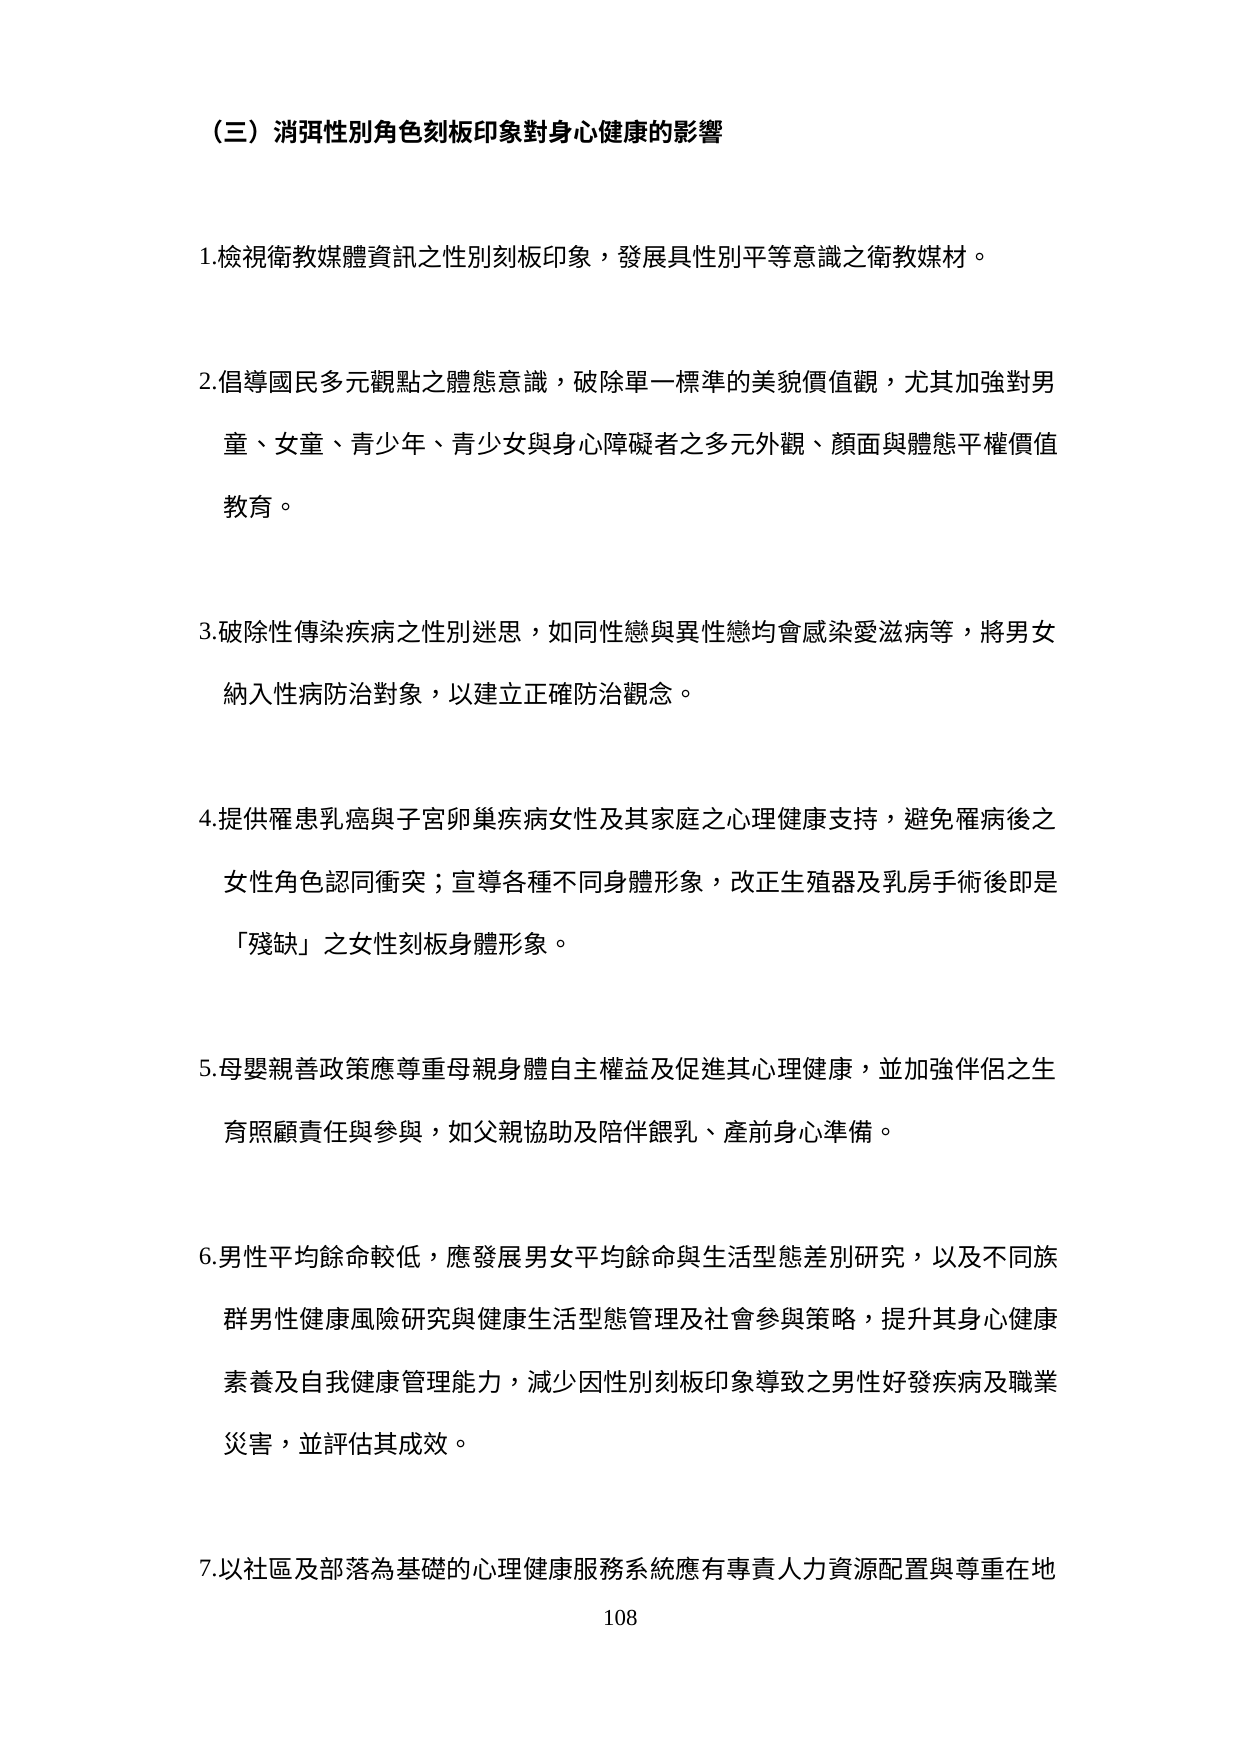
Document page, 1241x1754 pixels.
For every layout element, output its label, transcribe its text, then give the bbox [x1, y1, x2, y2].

table_cell 2.倡導國民多元觀點之體態意識，破除單一標準的美貌價值觀，尤其加強對男童、女童、青少年、青少女與身心障礙者之多元外觀、顏面與體態平權價值教育。 [188, 339, 1070, 589]
table_cell 7.以社區及部落為基礎的心理健康服務系統應有專責人力資源配置與尊重在地 [188, 1526, 1070, 1589]
table_cell （三）消弭性別角色刻板印象對身心健康的影響 [188, 89, 1070, 214]
table_cell 4.提供罹患乳癌與子宮卵巢疾病女性及其家庭之心理健康支持，避免罹病後之女性角色認同衝突；宣導各種不同身體形象，改正生殖器及乳房手術後即是「殘缺」之女性刻板身體形象。 [188, 776, 1070, 1026]
table_cell 3.破除性傳染疾病之性別迷思，如同性戀與異性戀均會感染愛滋病等，將男女納入性病防治對象，以建立正確防治觀念。 [188, 589, 1070, 776]
table_cell 5.母嬰親善政策應尊重母親身體自主權益及促進其心理健康，並加強伴侶之生育照顧責任與參與，如父親協助及陪伴餵乳、產前身心準備。 [188, 1026, 1070, 1214]
table_cell 6.男性平均餘命較低，應發展男女平均餘命與生活型態差別研究，以及不同族群男性健康風險研究與健康生活型態管理及社會參與策略，提升其身心健康素養及自我健康管理能力，減少因性別刻板印象導致之男性好發疾病及職業災害，並評估其成效。 [188, 1214, 1070, 1526]
table_cell 1.檢視衛教媒體資訊之性別刻板印象，發展具性別平等意識之衛教媒材。 [188, 214, 1070, 339]
